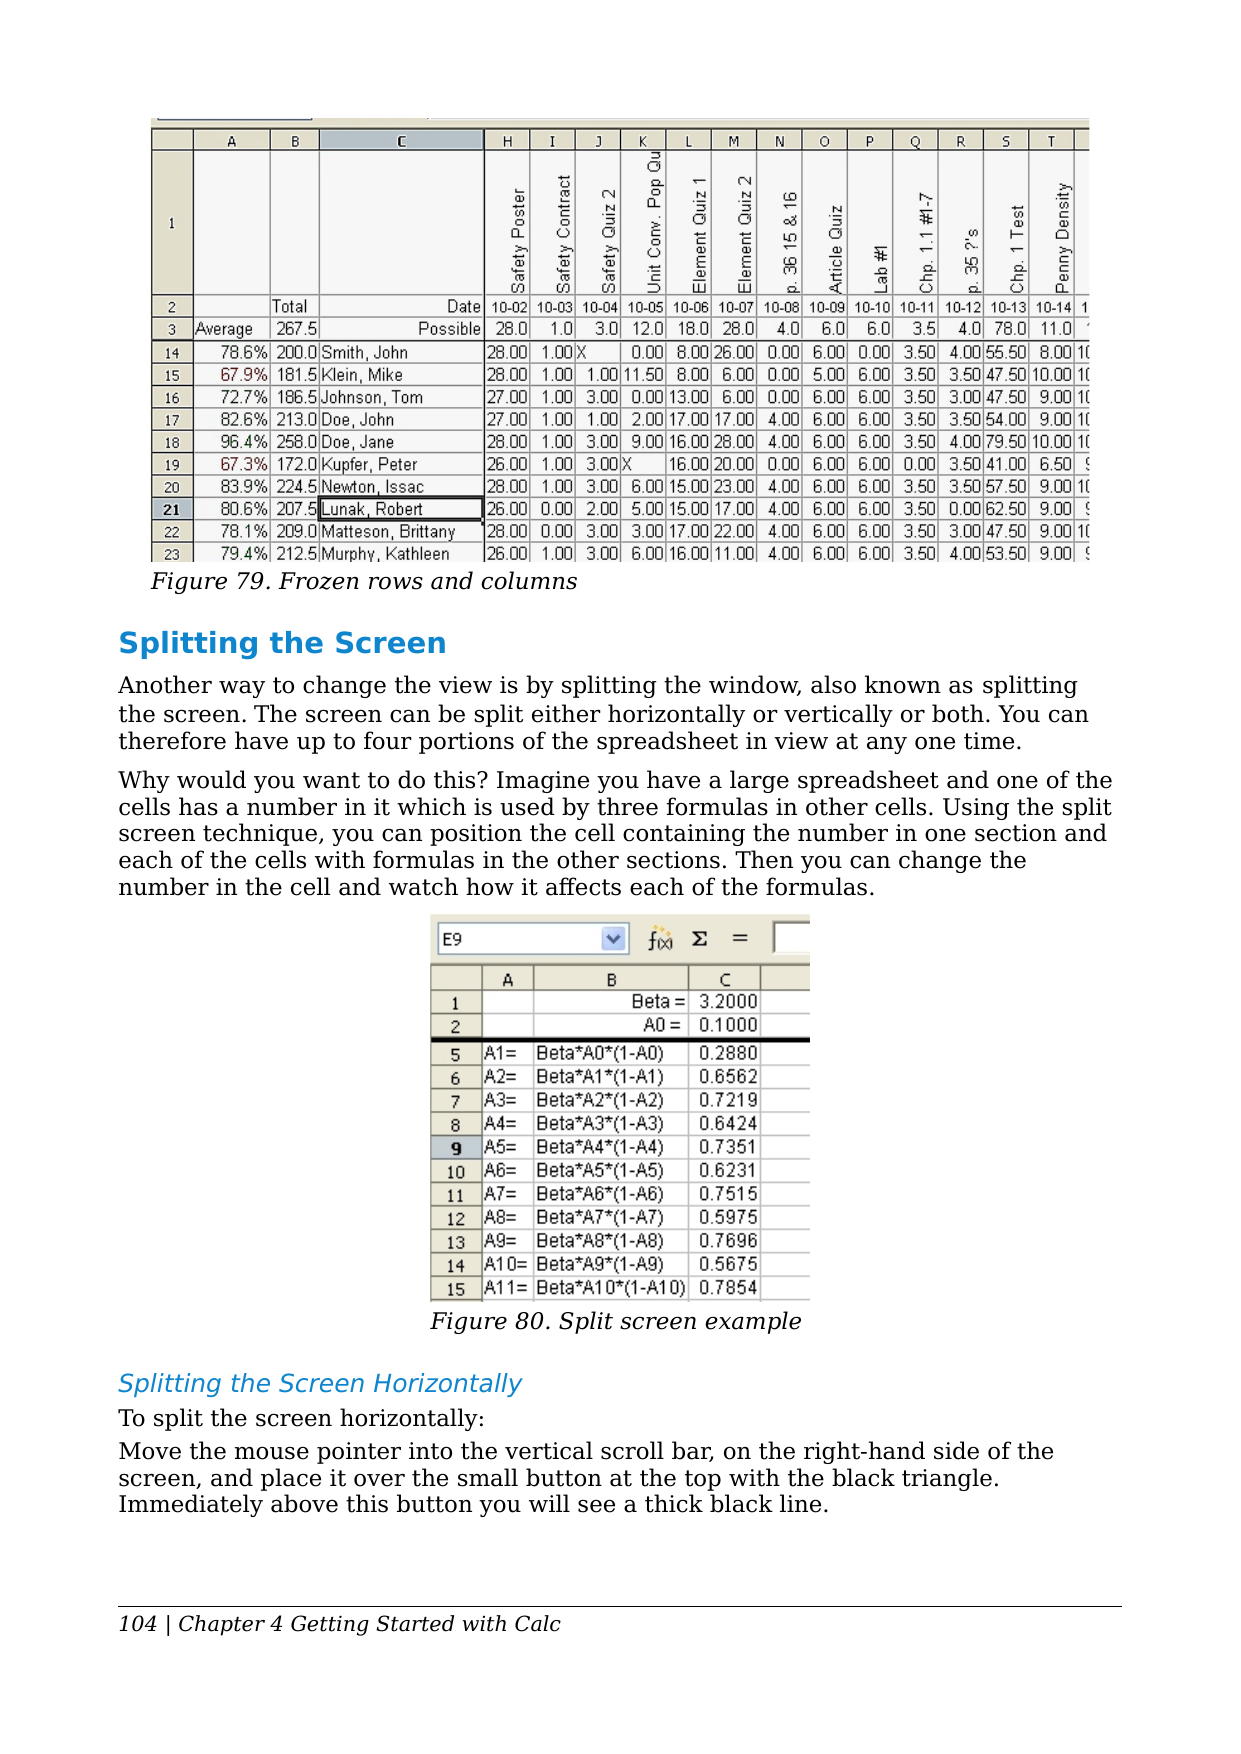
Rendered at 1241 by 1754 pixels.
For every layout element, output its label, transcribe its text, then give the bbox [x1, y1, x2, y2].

subtitle Splitting the Screen [118, 626, 1122, 660]
picture [430, 913, 810, 1302]
subtitle Splitting the Screen Horizontally [118, 1369, 1122, 1398]
text Figure 80. Split screen example [430, 1308, 810, 1335]
text Move the mouse pointer into the vertical scroll bar, on the right-hand side of the screen, and place it over the small button at the top with the black triangle. Immediately above this button you will see a thick black line. [118, 1438, 1122, 1518]
text Another way to change the view is by splitting the window, also known as splitting the screen. The screen can be split either horizontally or vertically or both. You can therefore have up to four portions of the spreadsheet in view at any one time. [118, 673, 1122, 755]
text Why would you want to do this? Imagine you have a large spreadsheet and one of the cells has a number in it which is used by three formulas in other cells. Using the split screen technique, you can position the cell containing the number in one section and each of the cells with formulas in the other sections. Then you can change the number in the cell and watch how it affects each of the formulas. [118, 767, 1122, 901]
picture [150, 118, 1090, 562]
list To split the screen horizontally: [118, 1405, 1122, 1432]
text Figure 79. Frozen rows and columns [151, 568, 1089, 594]
